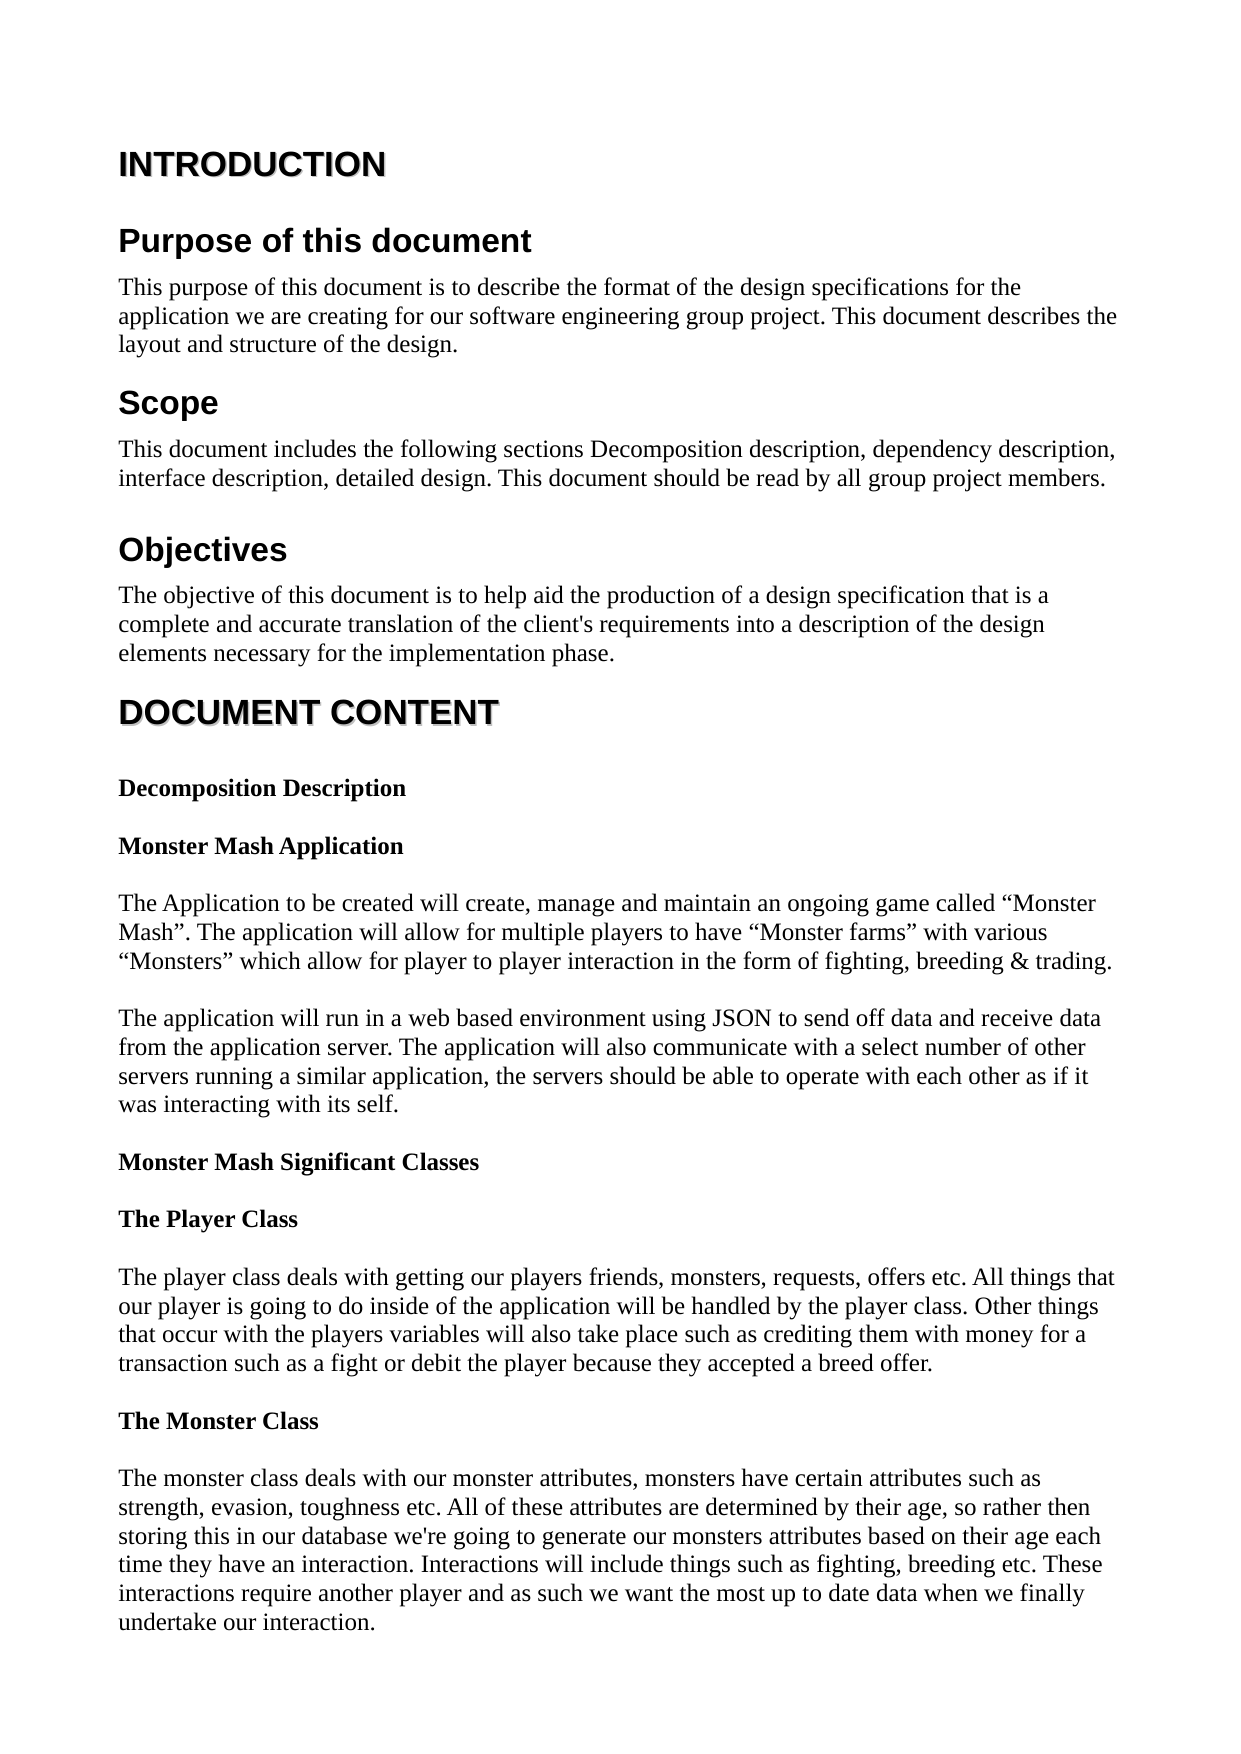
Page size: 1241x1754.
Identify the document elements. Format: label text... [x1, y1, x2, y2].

subtitle Purpose of this document [118, 221, 1122, 259]
text Monster Mash Significant Classes [118, 1147, 1122, 1176]
text The Application to be created will create, manage and maintain an ongoing game called “Monster Mash”. The application will allow for multiple players to have “Monster farms” with various “Monsters” which allow for player to player interaction in the form of fighting, breeding & trading. [118, 888, 1122, 974]
subtitle DOCUMENT CONTENT [118, 692, 1122, 732]
text The application will run in a web based environment using JSON to send off data and receive data from the application server. The application will also communicate with a select number of other servers running a similar application, the servers should be able to operate with each other as if it was interacting with its self. [118, 1003, 1122, 1118]
text The objective of this document is to help aid the production of a design specification that is a complete and accurate translation of the client's requirements into a description of the design elements necessary for the implementation phase. [118, 581, 1122, 667]
subtitle INTRODUCTION [118, 143, 1122, 183]
text The Player Class [118, 1204, 1122, 1233]
text The player class deals with getting our players friends, monsters, requests, offers etc. All things that our player is going to do inside of the application will be handled by the player class. Other things that occur with the players variables will also take place such as crediting them with money for a transaction such as a fight or debit the player because they accepted a breed offer. [118, 1262, 1122, 1377]
subtitle Scope [118, 383, 1122, 422]
text The Monster Class [118, 1406, 1122, 1434]
text Decomposition Description [118, 773, 1122, 802]
text This purpose of this document is to describe the format of the design specifications for the application we are creating for our software engineering group project. This document describes the layout and structure of the design. [118, 272, 1122, 358]
text The monster class deals with our monster attributes, monsters have certain attributes such as strength, evasion, toughness etc. All of these attributes are determined by their age, so rather then storing this in our database we're going to generate our monsters attributes based on their age each time they have an interaction. Interactions will include things such as fighting, breeding etc. These interactions require another player and as such we want the most up to date data when we finally undertake our interaction. [118, 1463, 1122, 1636]
text This document includes the following sections Decomposition description, dependency description, interface description, detailed design. This document should be read by all group project members. [118, 434, 1122, 492]
text Monster Mash Application [118, 831, 1122, 859]
subtitle Objectives [118, 529, 1122, 568]
